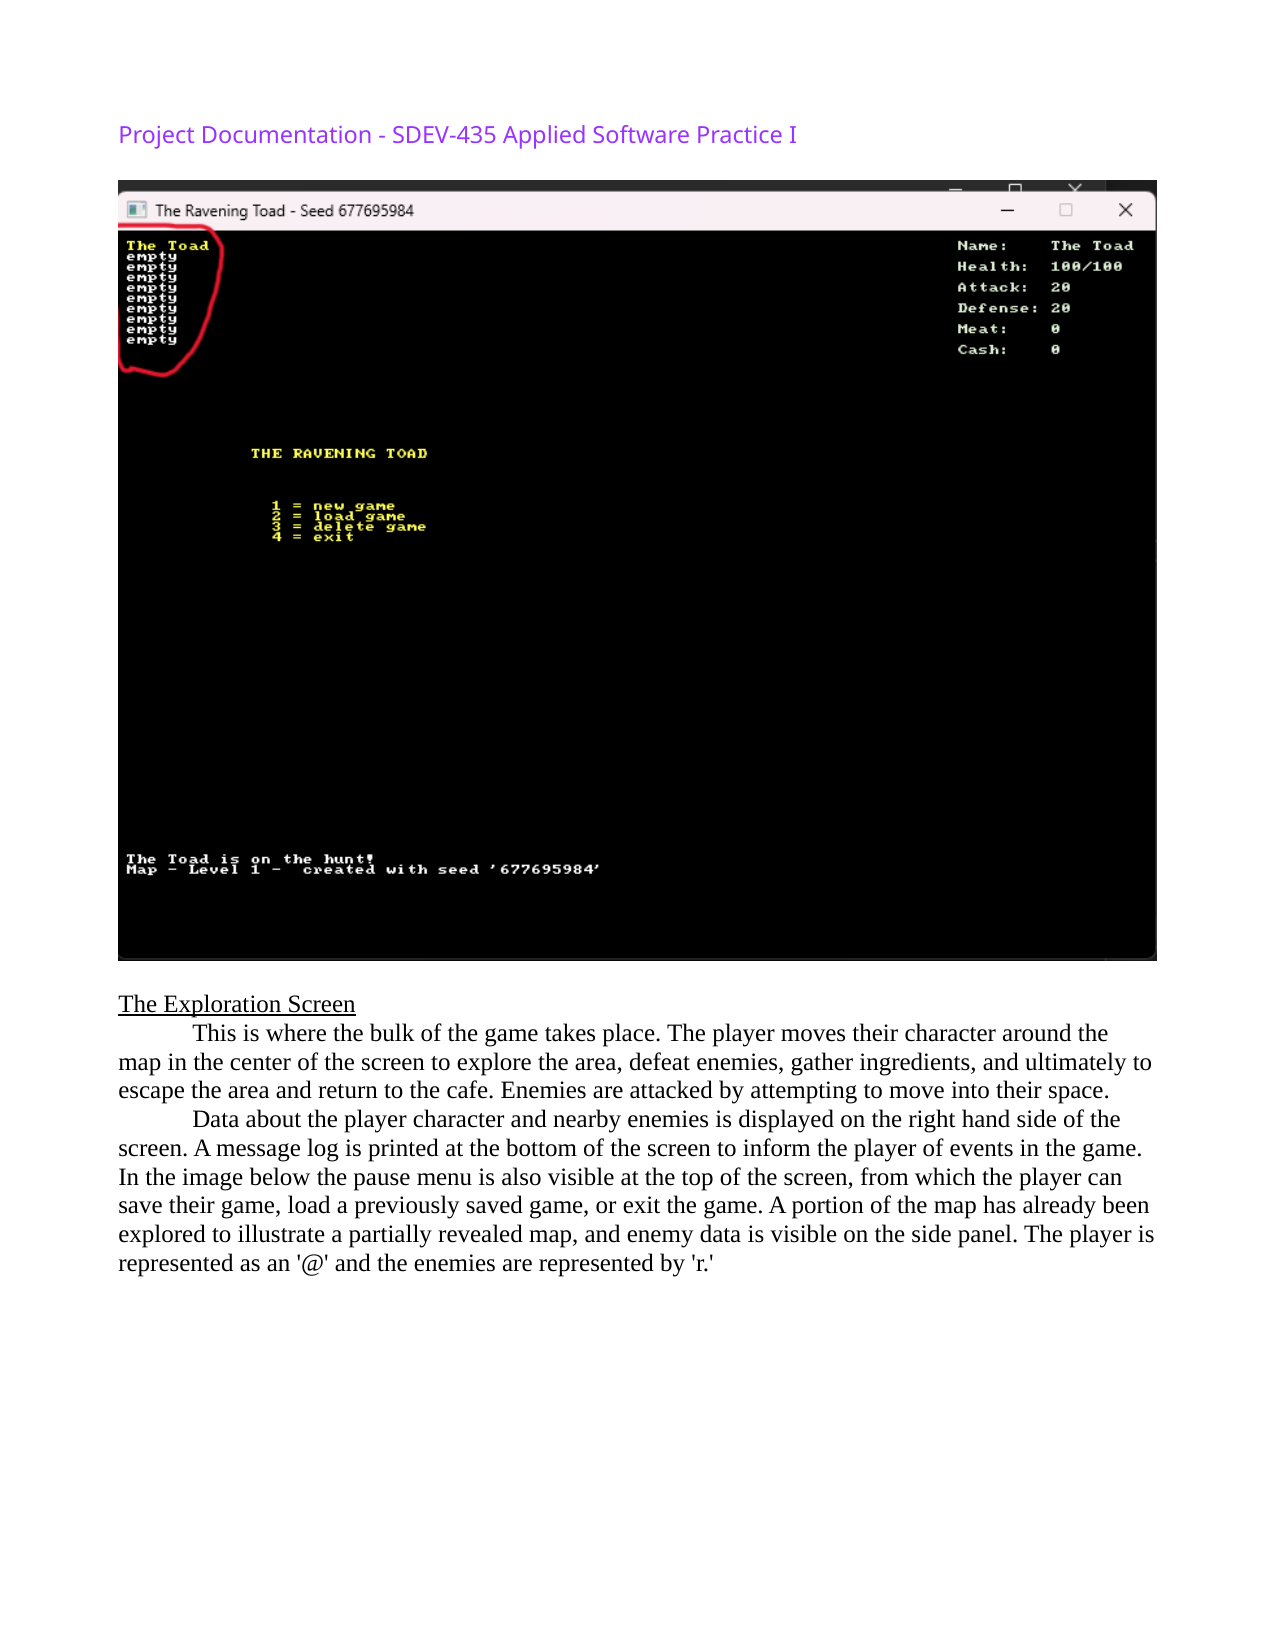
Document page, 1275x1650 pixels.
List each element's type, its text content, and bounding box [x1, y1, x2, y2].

text This is where the bulk of the game takes place. The player moves their character around the map in the center of the screen to explore the area, defeat enemies, gather ingredients, and ultimately to escape the area and return to the cafe. Enemies are attacked by attempting to move into their space. Data about the player character and nearby enemies is displayed on the right hand side of the screen. A message log is printed at the bottom of the screen to inform the player of events in the game. In the image below the pause menu is also visible at the top of the screen, from which the player can save their game, load a previously saved game, or exit the game. A portion of the map has already been explored to illustrate a partially revealed map, and enemy data is visible on the side panel. The player is represented as an '@' and the enemies are represented by 'r.' [118, 1018, 1157, 1277]
picture [118, 180, 1157, 961]
text The Exploration Screen [118, 989, 1157, 1018]
